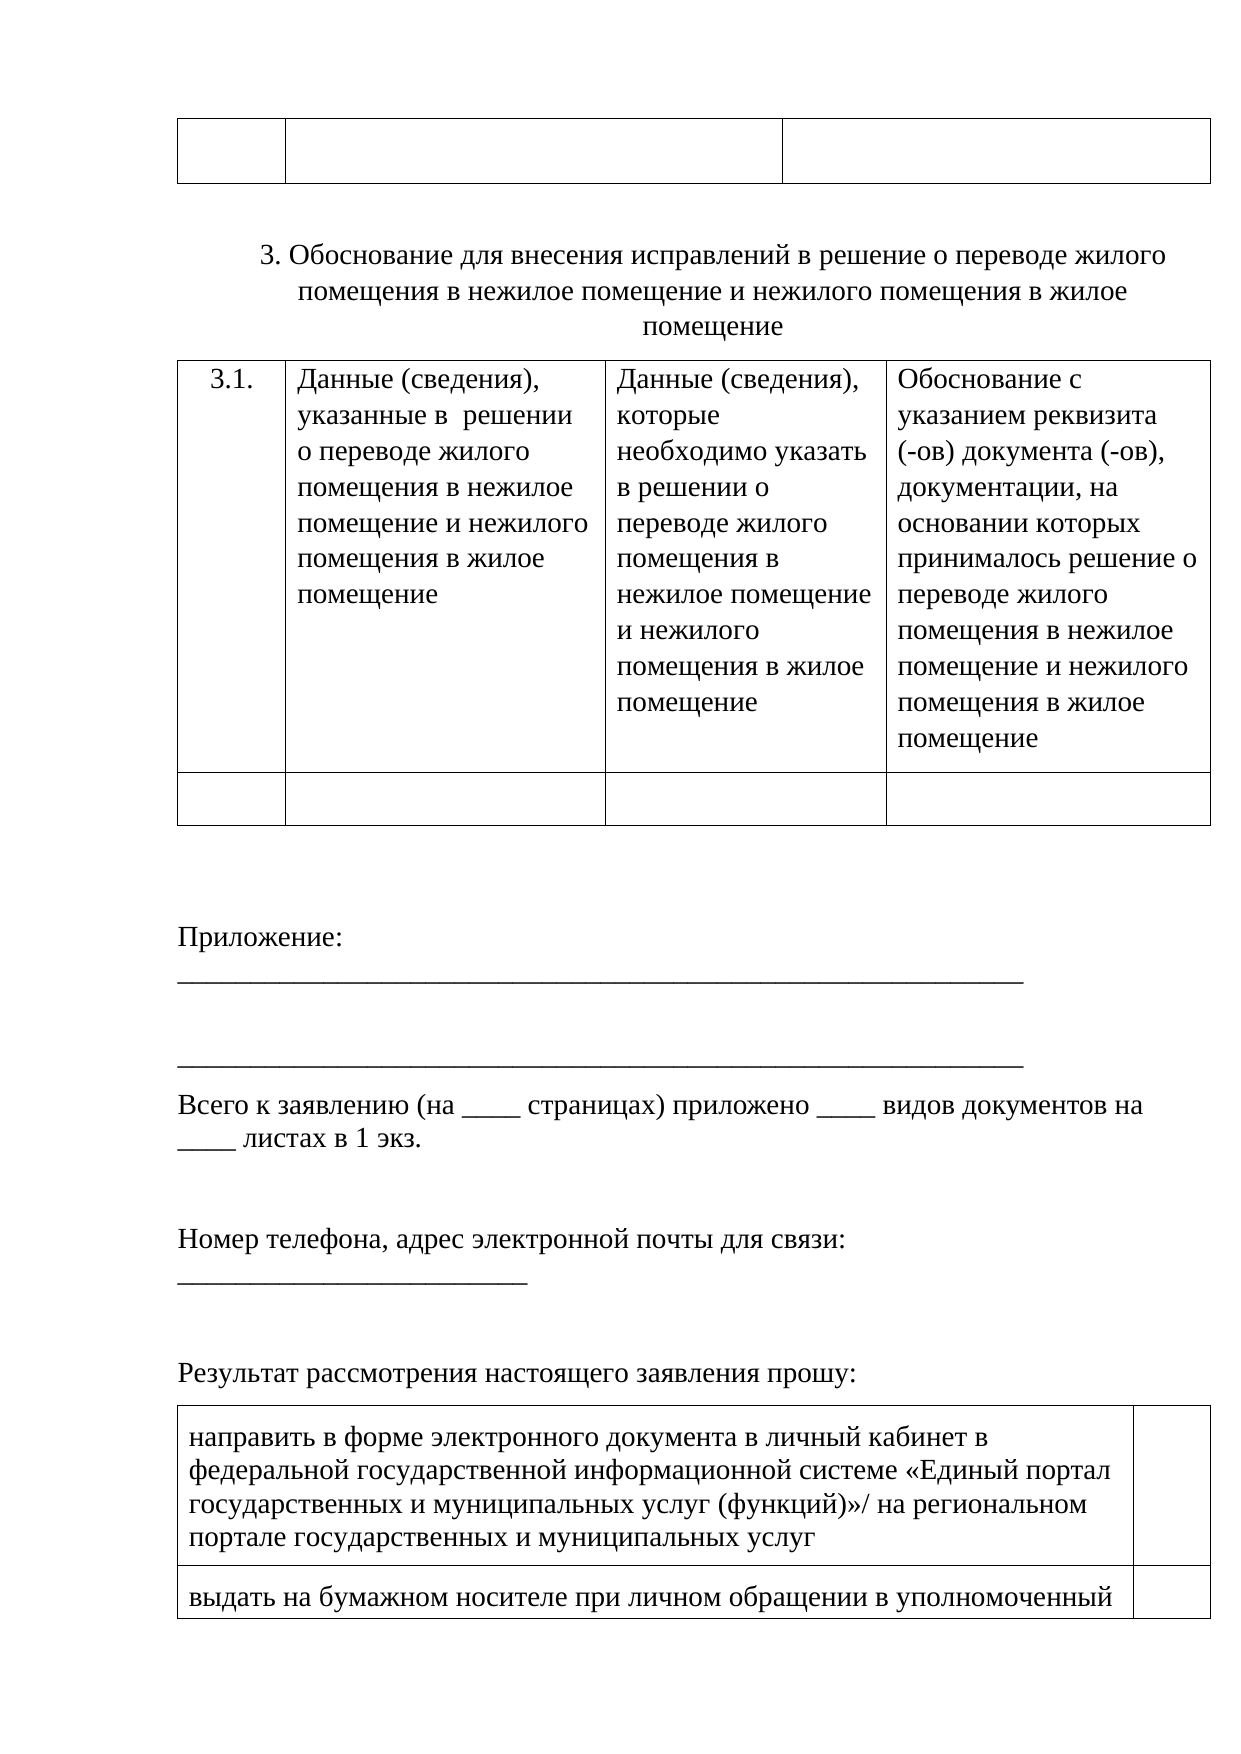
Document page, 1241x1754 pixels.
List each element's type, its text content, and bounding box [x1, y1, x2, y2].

table_header направить в форме электронного документа в личный кабинет в федеральной государственной информационной системе «Единый портал государственных и муниципальных услуг (функций)»/ на региональном портале государственных и муниципальных услуг [178, 1406, 1133, 1565]
table_cell [286, 773, 605, 825]
text Всего к заявлению (на ____ страницах) приложено ____ видов документов на ____ листах в 1 экз. [177, 1087, 1152, 1154]
table_cell [178, 119, 285, 183]
table_cell [286, 119, 782, 183]
text Результат рассмотрения настоящего заявления прошу: [177, 1355, 1152, 1388]
table_cell [1134, 1566, 1210, 1618]
table_cell Обоснование с указанием реквизита (-ов) документа (-ов), документации, на основании которых принималось решение о переводе жилого помещения в нежилое помещение и нежилого помещения в жилое помещение [887, 361, 1210, 772]
table_cell [887, 773, 1210, 825]
text Приложение: __________________________________________________________ [177, 919, 1152, 987]
table_header [1134, 1406, 1210, 1565]
table_cell [178, 773, 285, 825]
table_cell [783, 119, 1210, 183]
table_cell 3.1. [178, 361, 285, 772]
text Номер телефона, адрес электронной почты для связи: ________________________ [177, 1221, 1152, 1288]
table_cell выдать на бумажном носителе при личном обращении в уполномоченный [178, 1566, 1133, 1618]
table_cell Данные (сведения), которые необходимо указать в решении о переводе жилого помещения в нежилое помещение и нежилого помещения в жилое помещение [606, 361, 886, 772]
text __________________________________________________________ [177, 1003, 1152, 1070]
table_cell [606, 773, 886, 825]
table_cell 3. Обоснование для внесения исправлений в решение о переводе жилого помещения в нежилое помещение и нежилого помещения в жилое помещение [177, 184, 1211, 360]
table_cell Данные (сведения), указанные в решении о переводе жилого помещения в нежилое помещение и нежилого помещения в жилое помещение [286, 361, 605, 772]
